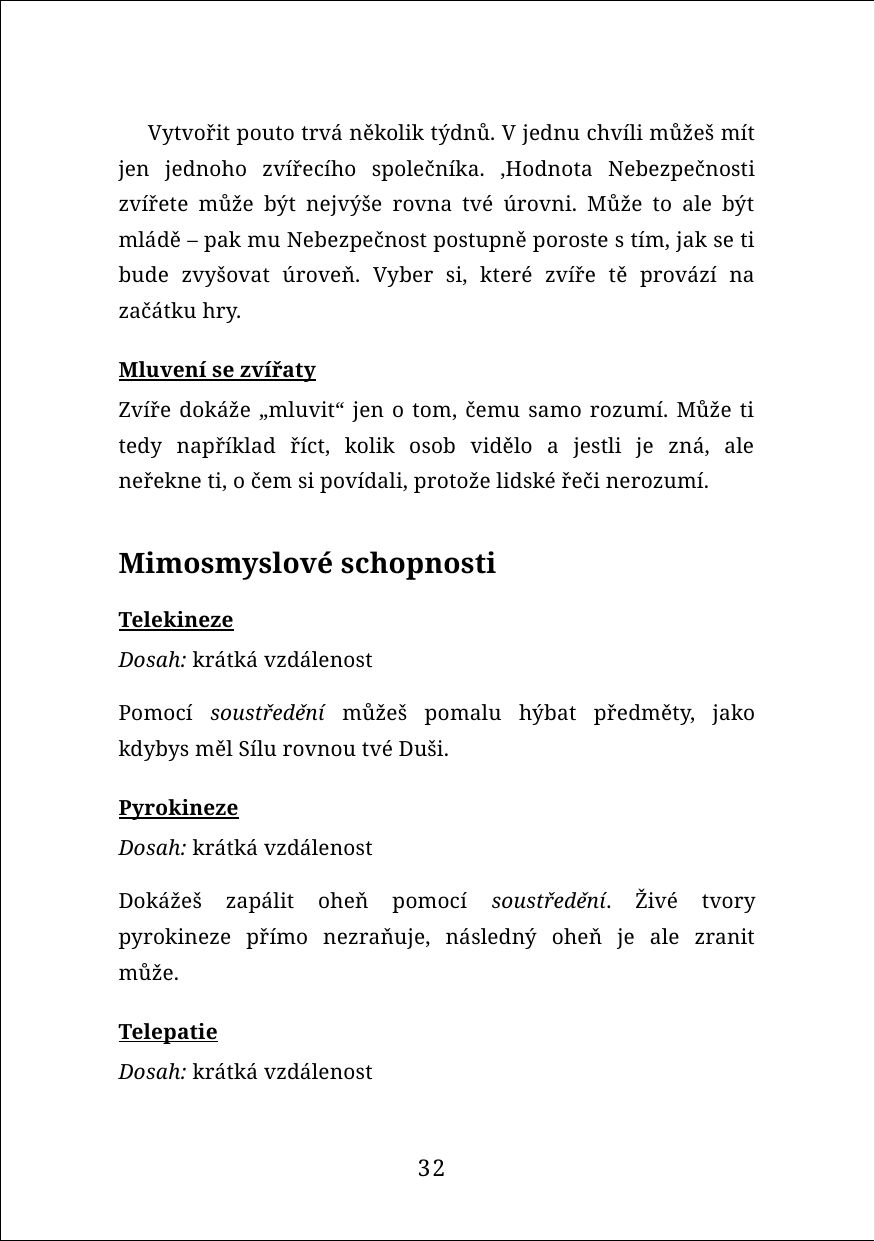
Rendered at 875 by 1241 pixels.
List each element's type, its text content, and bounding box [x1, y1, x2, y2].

text Dosah: krátká vzdálenost [118, 833, 756, 862]
text Dosah: krátká vzdálenost [118, 645, 756, 674]
text Vytvořit pouto trvá několik týdnů. V jednu chvíli můžeš mít jen jednoho zvířecího společníka. ‚Hodnota Nebezpečnosti zvířete může být nejvýše rovna tvé úrovni. Může to ale být mládě – pak mu Nebezpečnost postupně poroste s tím, jak se ti bude zvyšovat úroveň. Vyber si, které zvíře tě provází na začátku hry. [118, 118, 756, 324]
subtitle Mluvení se zvířaty [118, 355, 756, 383]
text Pomocí soustředění můžeš pomalu hýbat předměty, jako kdybys měl Sílu rovnou tvé Duši. [118, 698, 756, 762]
text Dosah: krátká vzdálenost [118, 1057, 756, 1086]
text Dokážeš zapálit oheň pomocí soustředění. Živé tvory pyrokineze přímo nezraňuje, následný oheň je ale zranit může. [118, 887, 756, 986]
subtitle Telekineze [118, 605, 756, 633]
subtitle Mimosmyslové schopnosti [118, 543, 756, 581]
subtitle Pyrokineze [118, 793, 756, 822]
subtitle Telepatie [118, 1017, 756, 1045]
text Zvíře dokáže „mluvit“ jen o tom, čemu samo rozumí. Může ti tedy například říct, kolik osob vidělo a jestli je zná, ale neřekne ti, o čem si povídali, protože lidské řeči nerozumí. [118, 395, 756, 495]
